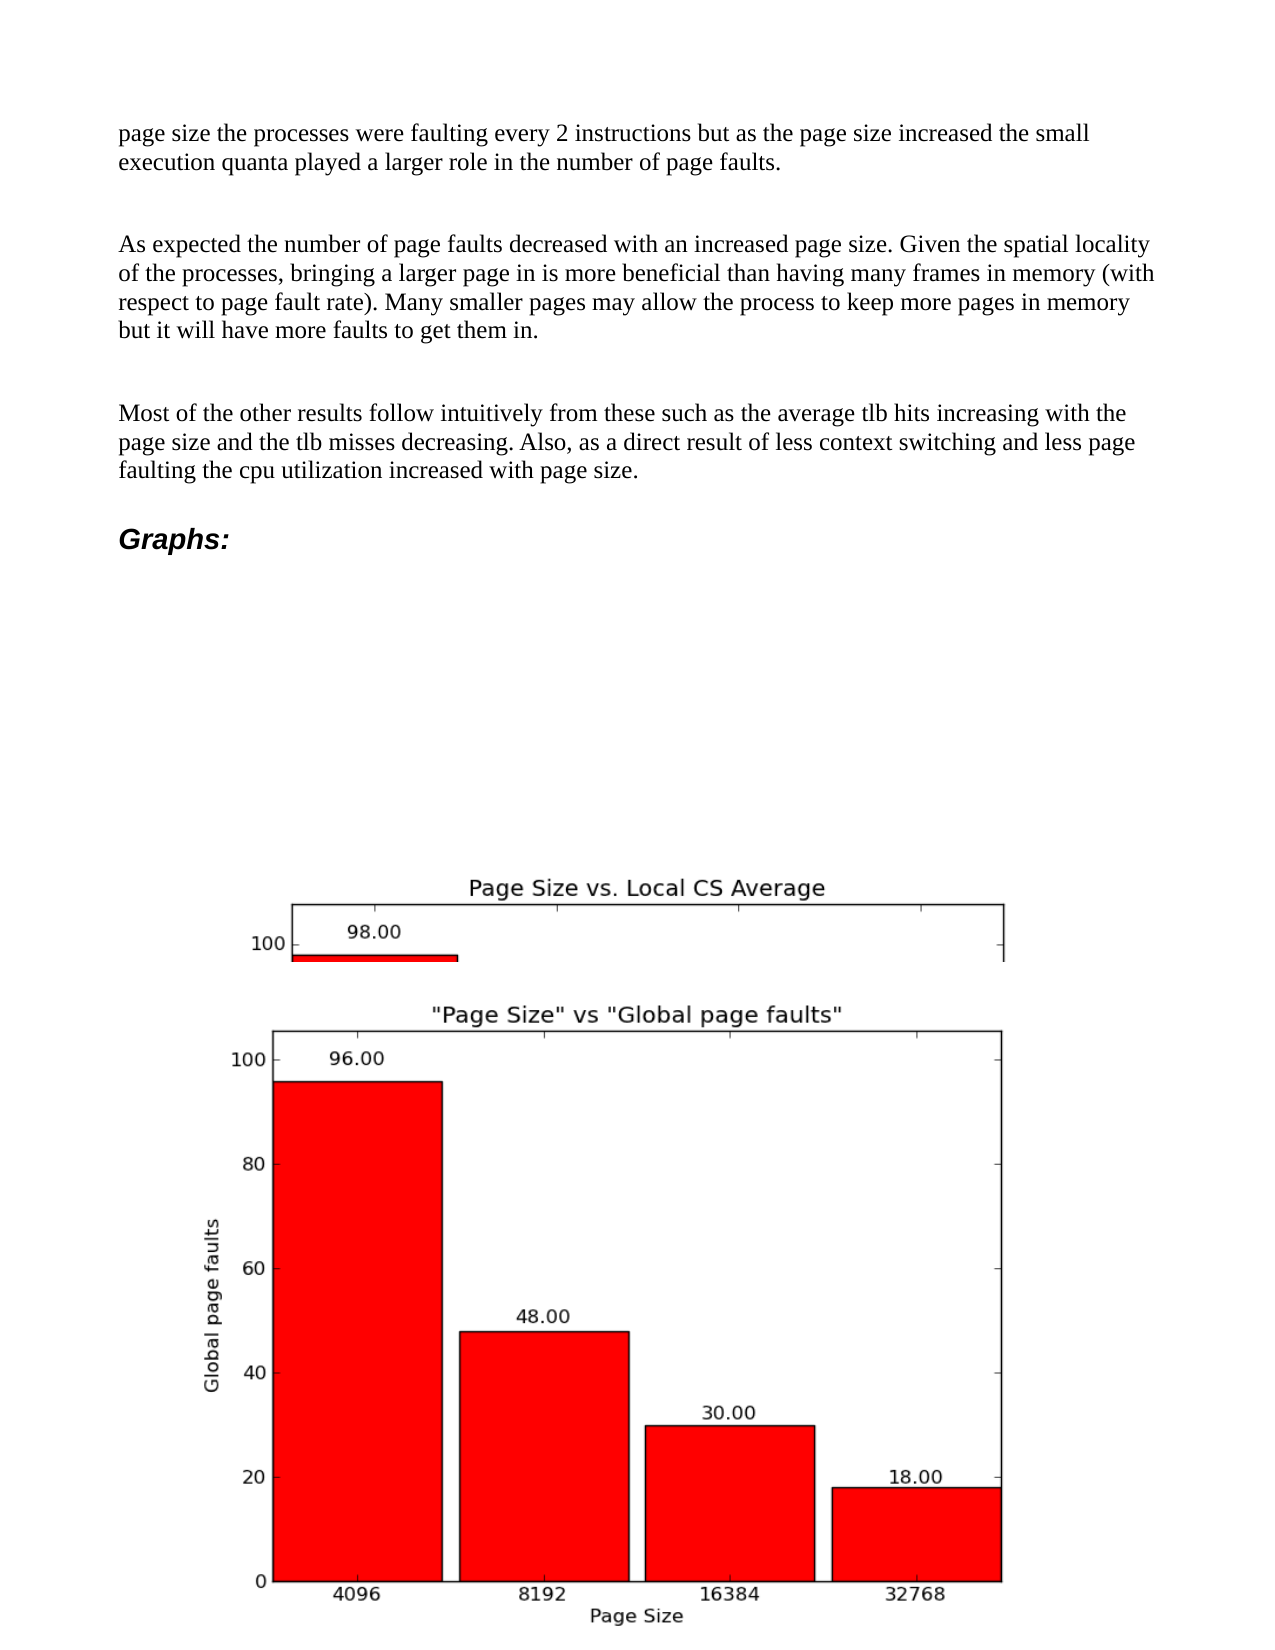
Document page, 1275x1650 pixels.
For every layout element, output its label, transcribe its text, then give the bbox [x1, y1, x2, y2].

text As expected the number of page faults decreased with an increased page size. Given the spatial locality of the processes, bringing a larger page in is more beneficial than having many frames in memory (with respect to page fault rate). Many smaller pages may allow the process to keep more pages in memory but it will have more faults to get them in. [118, 229, 1157, 344]
text Most of the other results follow intuitively from these such as the average tlb hits increasing with the page size and the tlb misses decreasing. Also, as a direct result of less context switching and less page faulting the cpu utilization increased with page size. [118, 398, 1157, 484]
text page size the processes were faulting every 2 instructions but as the page size increased the small execution quanta played a larger role in the number of page faults. [118, 118, 1157, 176]
picture [155, 835, 1095, 1650]
subtitle Graphs: [118, 522, 1157, 555]
